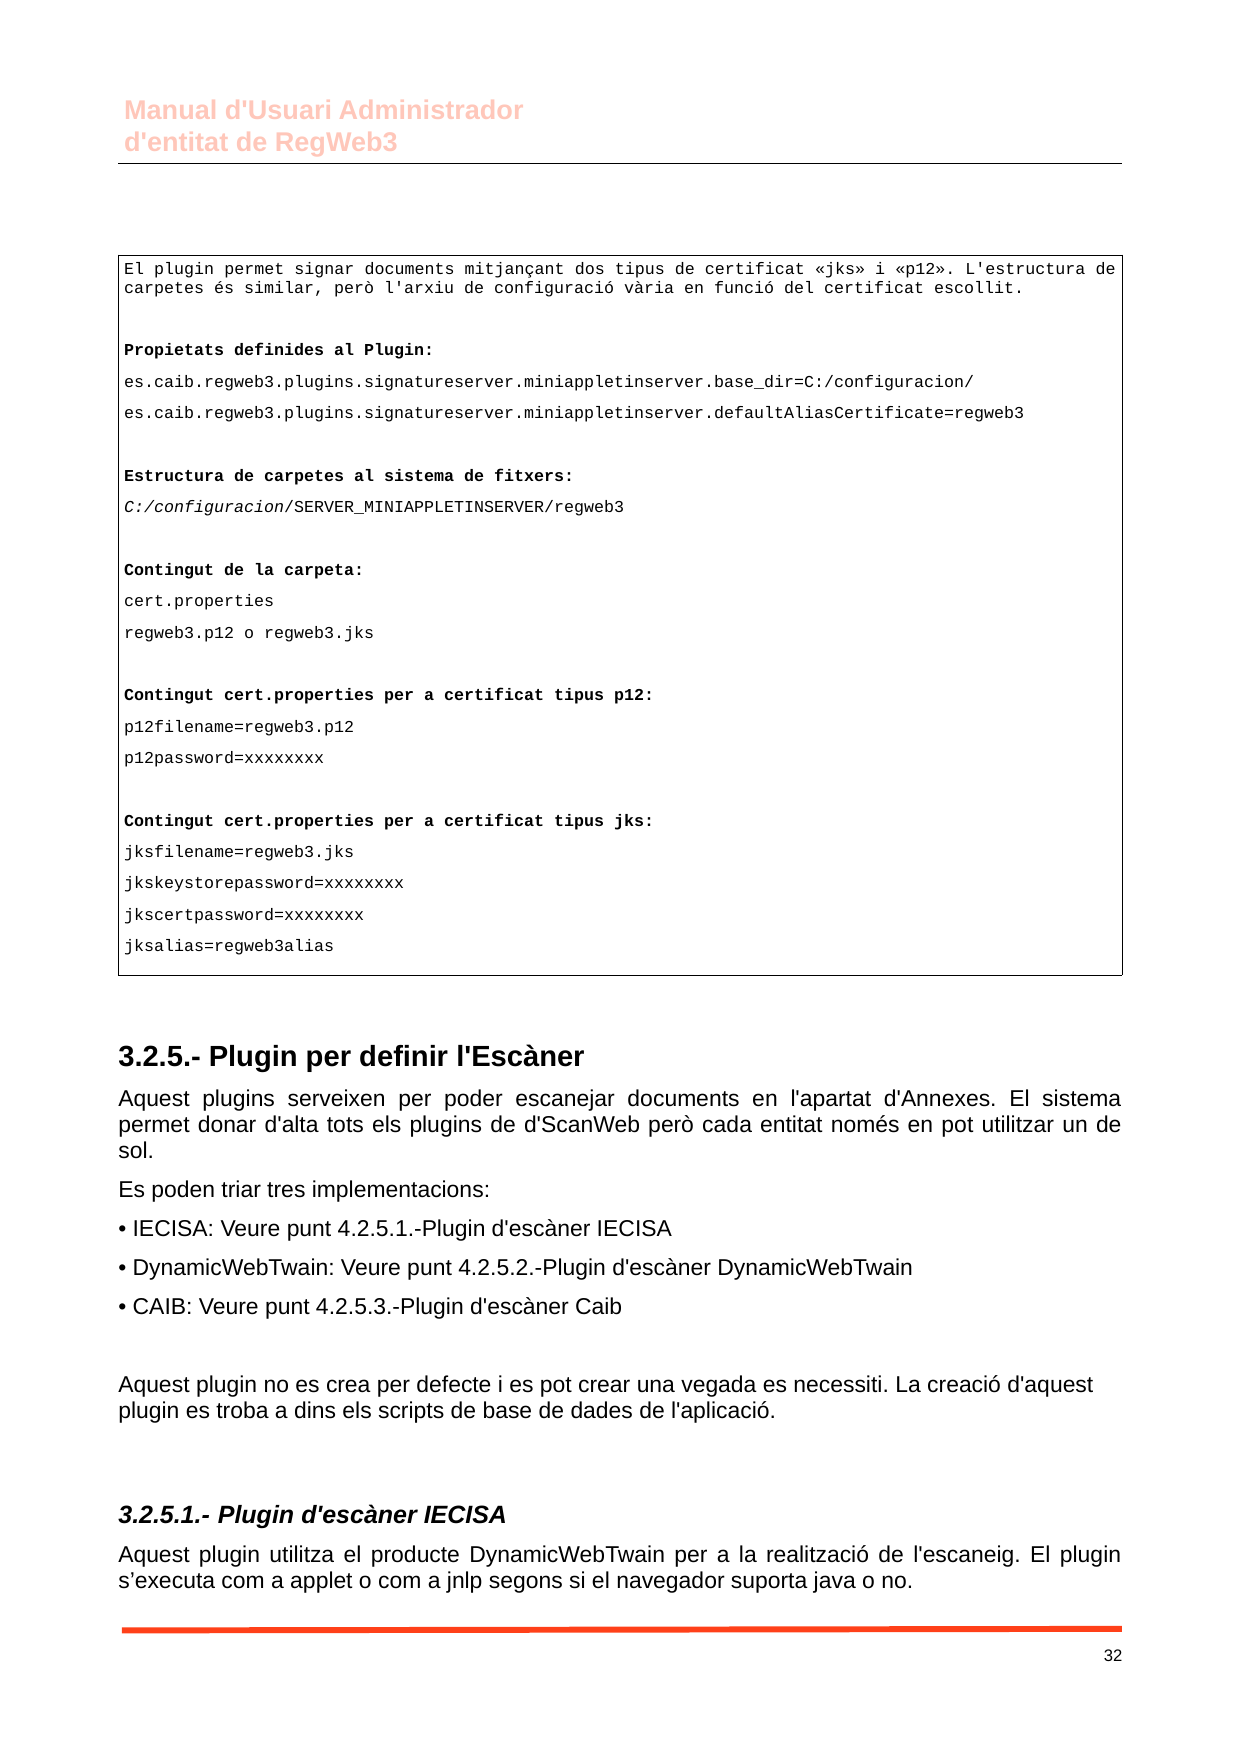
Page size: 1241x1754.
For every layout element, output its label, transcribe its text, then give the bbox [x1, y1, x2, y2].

text • IECISA: Veure punt 4.2.5.1.-Plugin d'escàner IECISA [118, 1215, 1122, 1242]
text Es poden triar tres implementacions: [118, 1176, 1122, 1203]
subtitle Plugin per definir l'Escàner [118, 1039, 1122, 1072]
text Aquest plugin no es crea per defecte i es pot crear una vegada es necessiti. La creació d'aquest plugin es troba a dins els scripts de base de dades de l'aplicació. [118, 1371, 1122, 1423]
text • DynamicWebTwain: Veure punt 4.2.5.2.-Plugin d'escàner DynamicWebTwain [118, 1254, 1122, 1280]
text Aquest plugins serveixen per poder escanejar documents en l'apartat d'Annexes. El sistema permet donar d'alta tots els plugins de d'ScanWeb però cada entitat només en pot utilitzar un de sol. [118, 1085, 1122, 1164]
text Aquest plugin utilitza el producte DynamicWebTwain per a la realització de l'escaneig. El plugin s’executa com a applet o com a jnlp segons si el navegador suporta java o no. [118, 1541, 1122, 1594]
table_cell El plugin permet signar documents mitjançant dos tipus de certificat «jks» i «p12». L'estructura de carpetes és similar, però l'arxiu de configuració vària en funció del certificat escollit. Propietats definides al Plugin: es.caib.regweb3.plugins.signatureserver.miniappletinserver.base_dir=C:/configuracion/ es.caib.regweb3.plugins.signatureserver.miniappletinserver.defaultAliasCertificate=regweb3 Estructura de carpetes al sistema de fitxers: C:/configuracion/SERVER_MINIAPPLETINSERVER/regweb3 Contingut de la carpeta: cert.properties regweb3.p12 o regweb3.jks Contingut cert.properties per a certificat tipus p12: p12filename=regweb3.p12 p12password=xxxxxxxx Contingut cert.properties per a certificat tipus jks: jksfilename=regweb3.jks jkskeystorepassword=xxxxxxxx jkscertpassword=xxxxxxxx jksalias=regweb3alias [119, 256, 1122, 975]
subtitle Plugin d'escàner IECISA [118, 1500, 1122, 1528]
text • CAIB: Veure punt 4.2.5.3.-Plugin d'escàner Caib [118, 1293, 1122, 1319]
